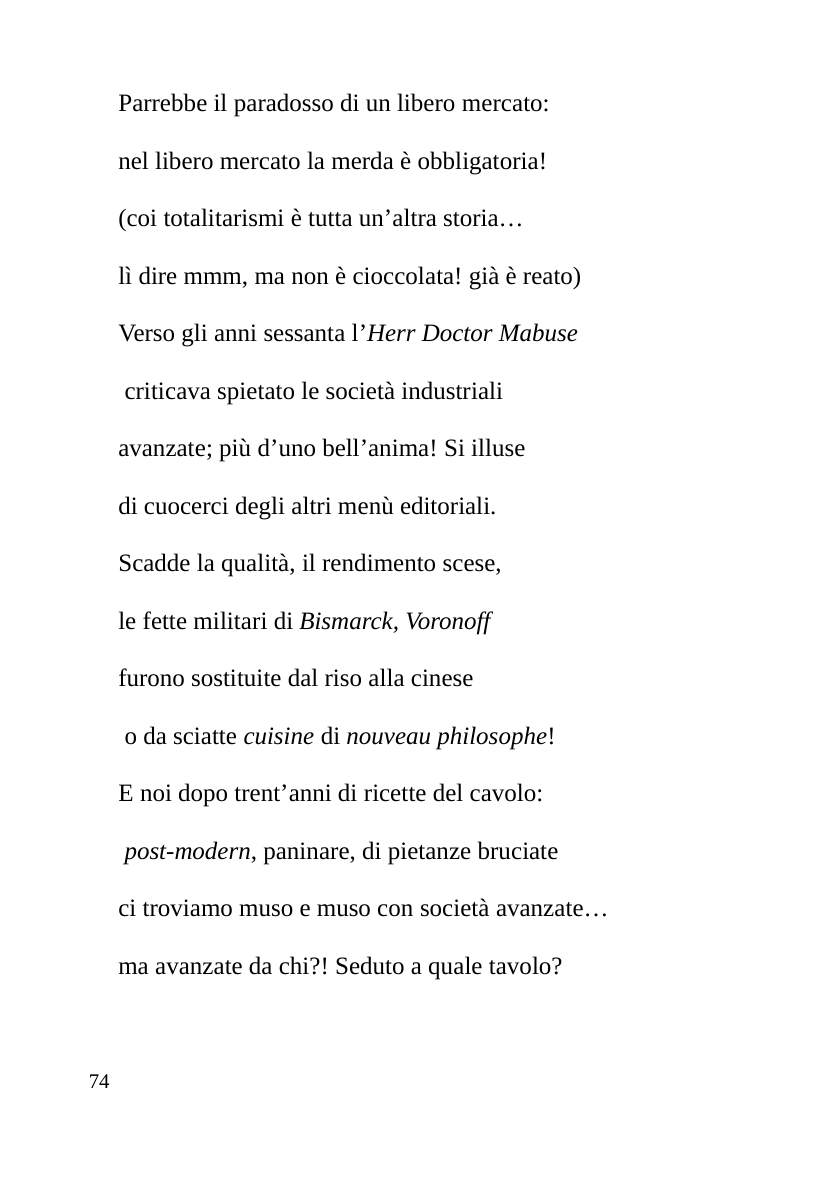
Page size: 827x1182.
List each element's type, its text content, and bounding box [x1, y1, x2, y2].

text E noi dopo trent’anni di ricette del cavolo: [118, 778, 738, 807]
text criticava spietato le società industriali [118, 376, 738, 405]
text (coi totalitarismi è tutta un’altra storia… [118, 203, 738, 232]
text o da sciatte cuisine di nouveau philosophe! [118, 721, 738, 750]
text ma avanzate da chi?! Seduto a quale tavolo? [118, 951, 738, 980]
text ci troviamo muso e muso con società avanzate… [118, 893, 738, 922]
text furono sostituite dal riso alla cinese [118, 663, 738, 692]
text Verso gli anni sessanta l’Herr Doctor Mabuse [118, 318, 738, 347]
text le fette militari di Bismarck, Voronoff [118, 606, 738, 635]
text Scadde la qualità, il rendimento scese, [118, 548, 738, 577]
text di cuocerci degli altri menù editoriali. [118, 491, 738, 520]
text post-modern, paninare, di pietanze bruciate [118, 836, 738, 865]
text lì dire mmm, ma non è cioccolata! già è reato) [118, 261, 738, 290]
text nel libero mercato la merda è obbligatoria! [118, 146, 738, 175]
text avanzate; più d’uno bell’anima! Si illuse [118, 433, 738, 462]
text Parrebbe il paradosso di un libero mercato: [118, 88, 738, 117]
